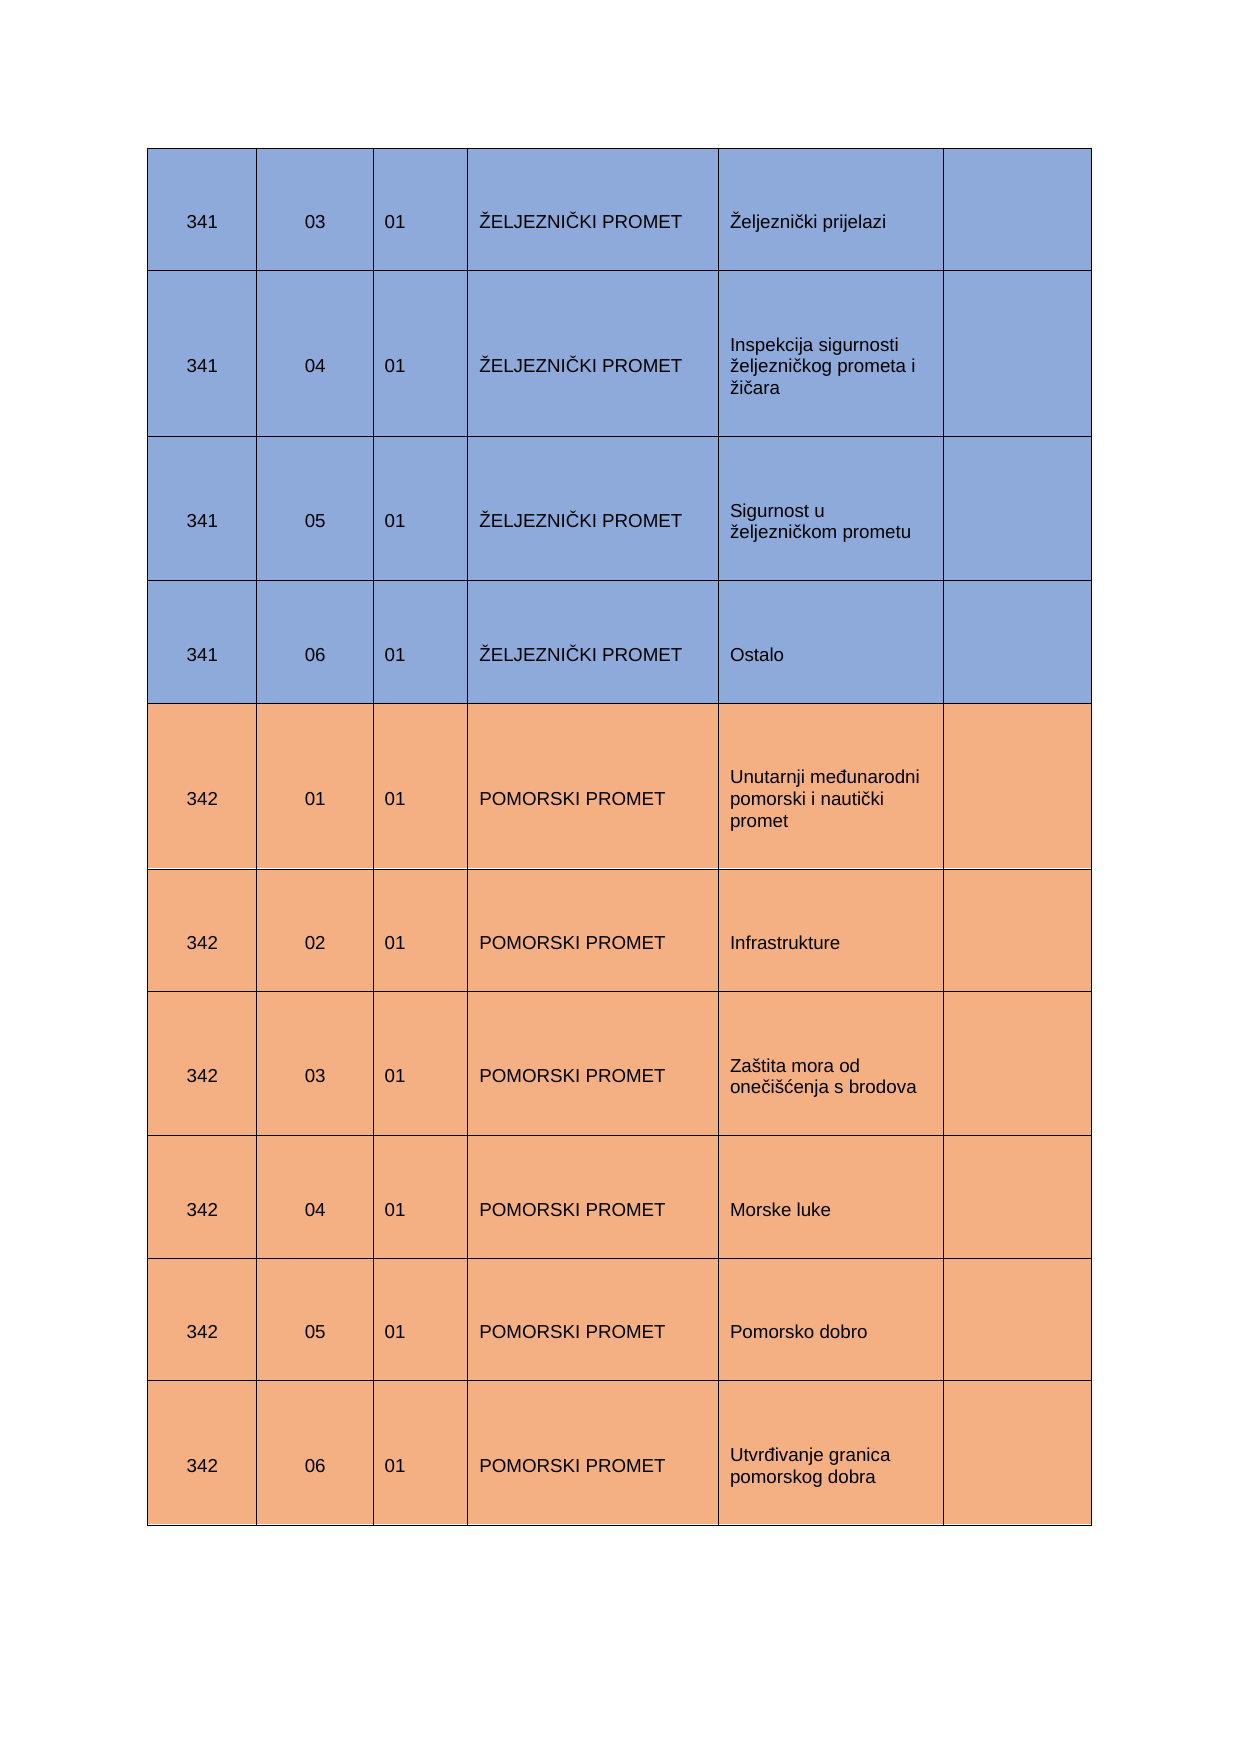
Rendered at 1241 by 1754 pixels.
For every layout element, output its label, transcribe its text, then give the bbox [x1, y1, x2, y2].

table_cell POMORSKI PROMET [468, 1381, 718, 1524]
table_cell [944, 870, 1091, 991]
table_cell Željeznički prijelazi [719, 149, 943, 270]
table_cell 04 [257, 271, 373, 436]
table_cell Inspekcija sigurnosti željezničkog prometa i žičara [719, 271, 943, 436]
table_cell [944, 437, 1091, 580]
table_cell 05 [257, 1259, 373, 1380]
table_cell Unutarnji međunarodni pomorski i nautički promet [719, 704, 943, 868]
table_cell ŽELJEZNIČKI PROMET [468, 581, 718, 703]
table_cell 05 [257, 437, 373, 580]
table_cell 01 [374, 1259, 467, 1380]
table_cell POMORSKI PROMET [468, 1259, 718, 1380]
table_cell 342 [148, 870, 256, 991]
table_cell Zaštita mora od onečišćenja s brodova [719, 992, 943, 1135]
table_cell POMORSKI PROMET [468, 870, 718, 991]
table_cell 01 [374, 581, 467, 703]
table_cell Pomorsko dobro [719, 1259, 943, 1380]
table_cell 01 [257, 704, 373, 868]
table_cell ŽELJEZNIČKI PROMET [468, 149, 718, 270]
table_cell [944, 704, 1091, 868]
table_cell 342 [148, 1381, 256, 1524]
table_cell 01 [374, 149, 467, 270]
table_cell [944, 149, 1091, 270]
table_cell 341 [148, 581, 256, 703]
table_cell 06 [257, 581, 373, 703]
table_cell 02 [257, 870, 373, 991]
table_cell 06 [257, 1381, 373, 1524]
table_cell [944, 271, 1091, 436]
table_cell 01 [374, 1381, 467, 1524]
table_cell Sigurnost u željezničkom prometu [719, 437, 943, 580]
table_cell 01 [374, 870, 467, 991]
table_cell 01 [374, 1136, 467, 1258]
table_cell 03 [257, 992, 373, 1135]
table_cell 04 [257, 1136, 373, 1258]
table_cell Morske luke [719, 1136, 943, 1258]
table_cell 342 [148, 1259, 256, 1380]
table_cell 342 [148, 1136, 256, 1258]
table_cell ŽELJEZNIČKI PROMET [468, 271, 718, 436]
table_cell [944, 1381, 1091, 1524]
table_cell 01 [374, 704, 467, 868]
table_cell Infrastrukture [719, 870, 943, 991]
table_cell 342 [148, 992, 256, 1135]
table_cell [944, 1259, 1091, 1380]
table_cell Utvrđivanje granica pomorskog dobra [719, 1381, 943, 1524]
table_cell POMORSKI PROMET [468, 992, 718, 1135]
table_cell POMORSKI PROMET [468, 704, 718, 868]
table_cell [944, 1136, 1091, 1258]
table_cell 342 [148, 704, 256, 868]
table_cell 01 [374, 271, 467, 436]
table_cell [944, 992, 1091, 1135]
table_cell ŽELJEZNIČKI PROMET [468, 437, 718, 580]
table_cell 341 [148, 437, 256, 580]
table_cell [944, 581, 1091, 703]
table_cell Ostalo [719, 581, 943, 703]
table_cell 01 [374, 437, 467, 580]
table_cell 01 [374, 992, 467, 1135]
table_cell 341 [148, 149, 256, 270]
table_cell 341 [148, 271, 256, 436]
table_cell 03 [257, 149, 373, 270]
table_cell POMORSKI PROMET [468, 1136, 718, 1258]
